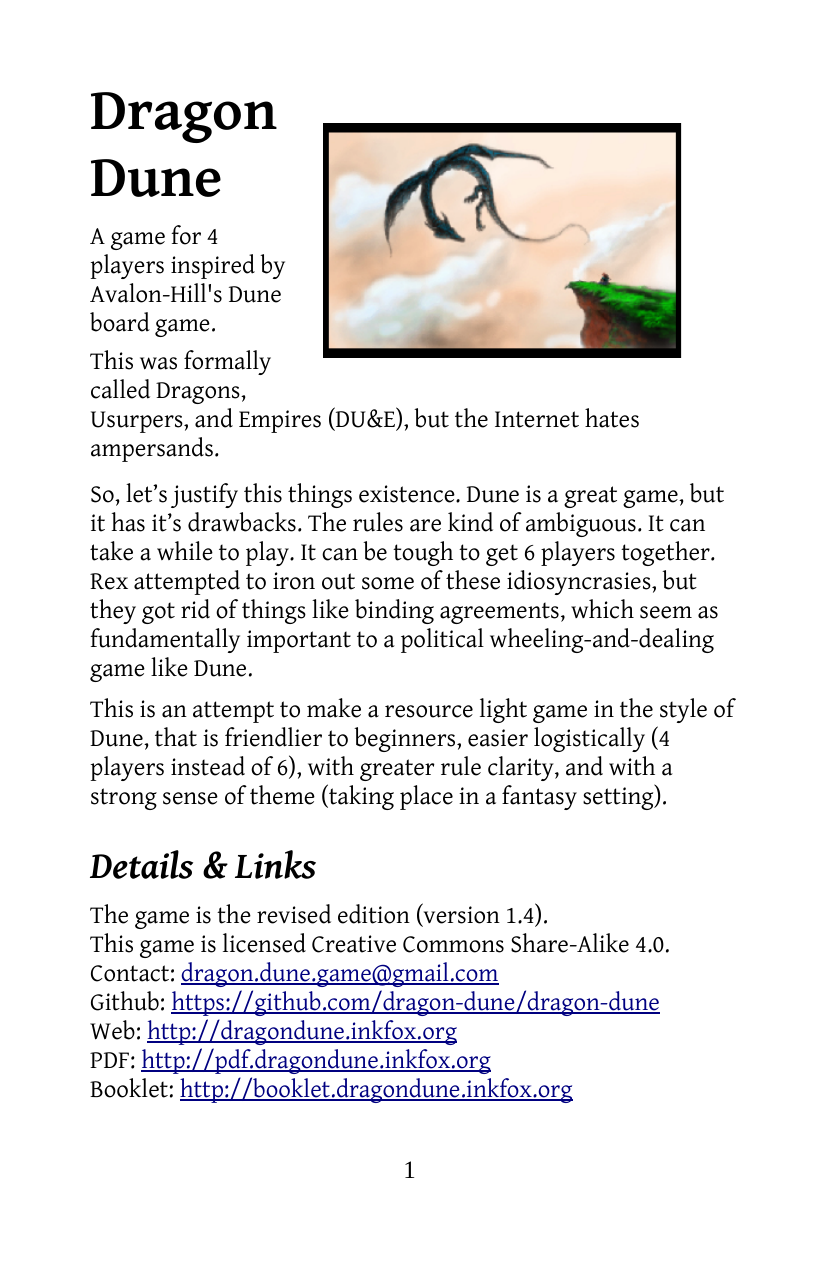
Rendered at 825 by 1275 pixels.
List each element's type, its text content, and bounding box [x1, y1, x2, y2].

picture [323, 123, 682, 358]
text So, let’s justify this things existence. Dune is a great game, but it has it’s drawbacks. The rules are kind of ambiguous. It can take a while to play. It can be tough to get 6 players together. Rex attempted to iron out some of these idiosyncrasies, but they got rid of things like binding agreements, which seem as fundamentally important to a political wheeling-and-dealing game like Dune. [90, 481, 735, 684]
text Web: http://dragondune.inkfox.org [90, 1017, 735, 1046]
text [682, 222, 735, 338]
text PDF: http://pdf.dragondune.inkfox.org [90, 1046, 735, 1075]
subtitle Dragon Dune [90, 78, 735, 213]
text The game is the revised edition (version 1.4). [90, 901, 735, 930]
text This was formally called Dragons, Usurpers, and Empires (DU&E), but the Internet hates ampersands. [90, 347, 735, 463]
text Booklet: http://booklet.dragondune.inkfox.org [90, 1075, 735, 1104]
subtitle Details & Links [90, 845, 735, 889]
text A game for 4 players inspired by Avalon-Hill's Dune board game. [90, 222, 323, 338]
text This is an attempt to make a resource light game in the style of Dune, that is friendlier to beginners, easier logistically (4 players instead of 6), with greater rule clarity, and with a strong sense of theme (taking place in a fantasy setting). [90, 696, 735, 811]
text Github: https://github.com/dragon-dune/dragon-dune [90, 988, 735, 1017]
text Contact: dragon.dune.game@gmail.com [90, 959, 735, 988]
text This game is licensed Creative Commons Share-Alike 4.0. [90, 930, 735, 959]
